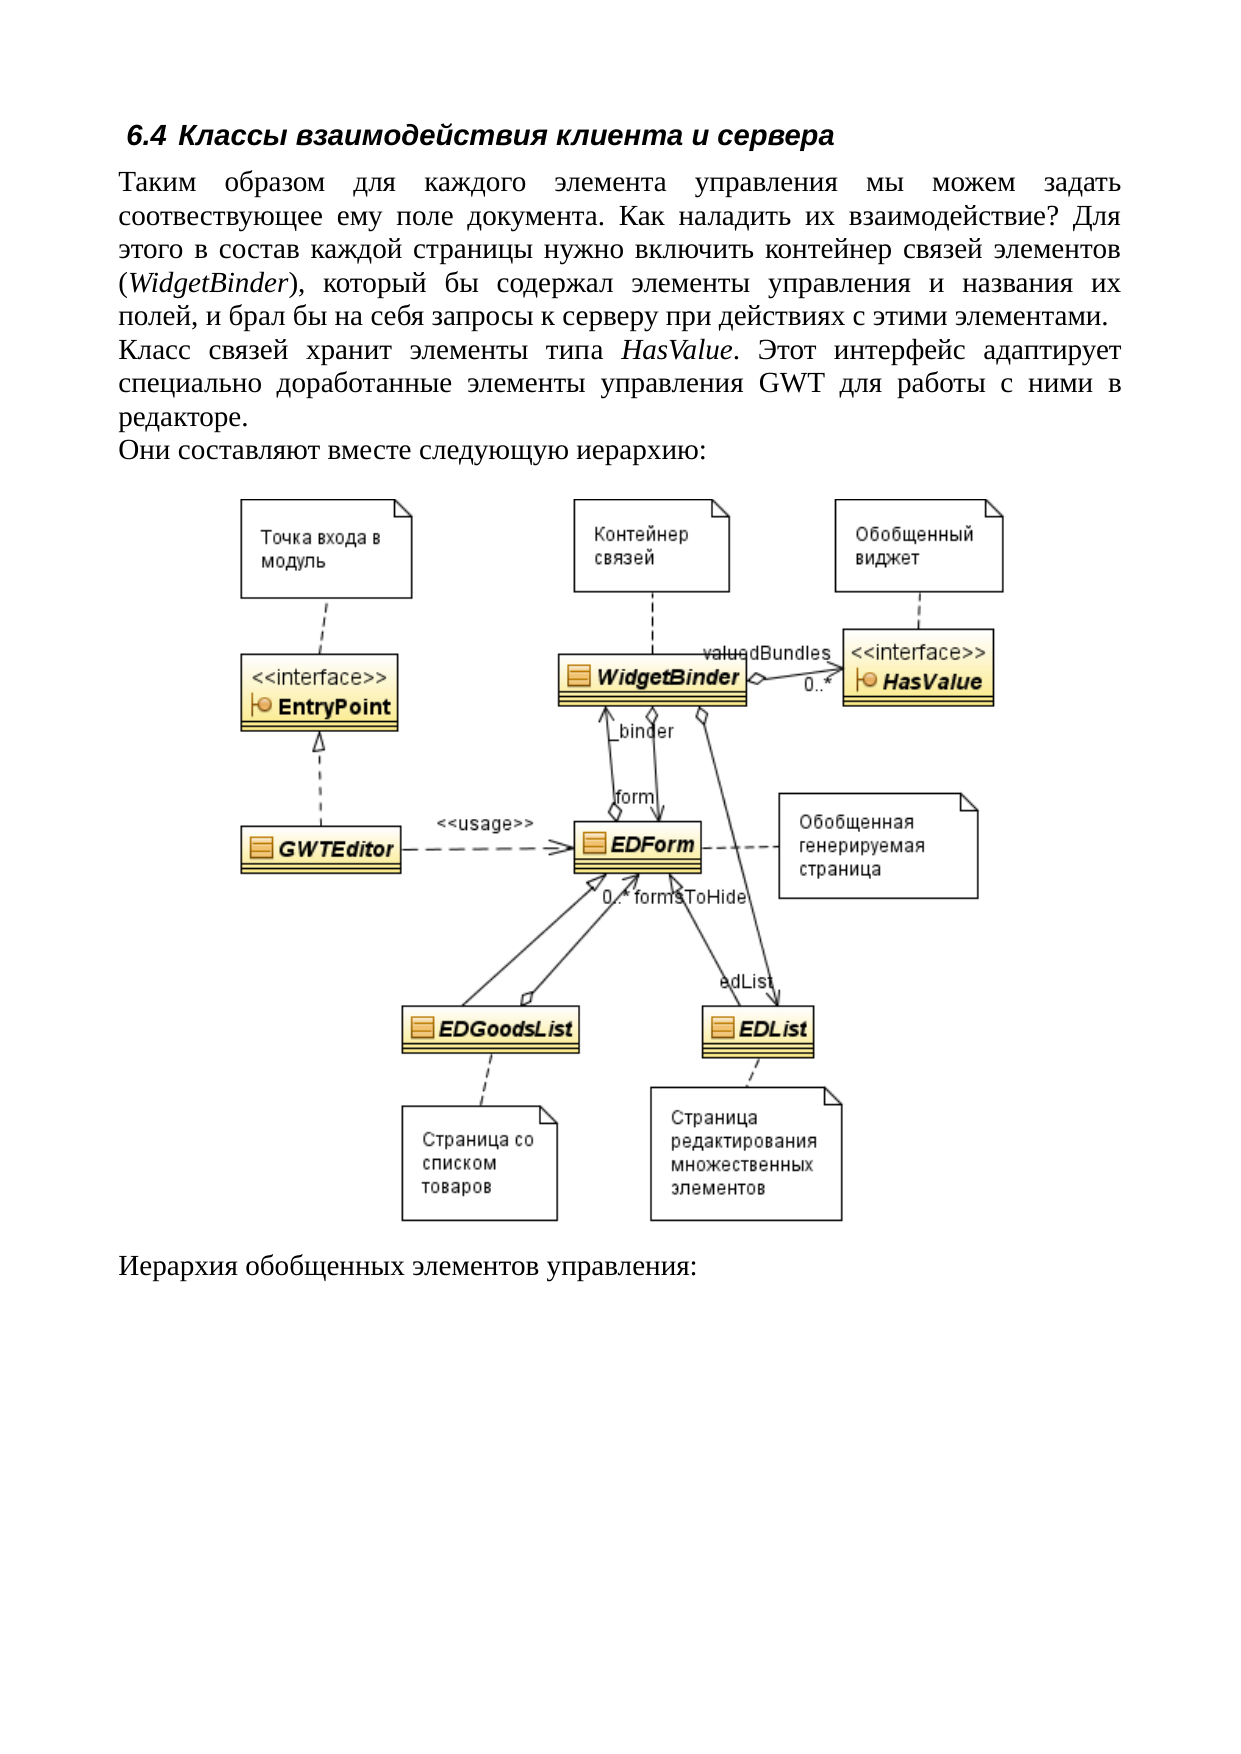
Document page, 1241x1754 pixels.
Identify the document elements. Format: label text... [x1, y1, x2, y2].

text Иерархия обобщенных элементов управления: [118, 1248, 1122, 1282]
text Таким образом для каждого элемента управления мы можем задать соотвествующее ему поле документа. Как наладить их взаимодействие? Для этого в состав каждой страницы нужно включить контейнер связей элементов (WidgetBinder), который бы содержал элементы управления и названия их полей, и брал бы на себя запросы к серверу при действиях с этими элементами. [118, 164, 1122, 332]
text Класс связей хранит элементы типа HasValue. Этот интерфейс адаптирует специально доработанные элементы управления GWT для работы с ними в редакторе. [118, 332, 1122, 432]
picture [222, 499, 1018, 1248]
text Они составляют вместе следующую иерархию: [118, 432, 1122, 466]
subtitle Классы взаимодействия клиента и сервера [118, 118, 1122, 152]
